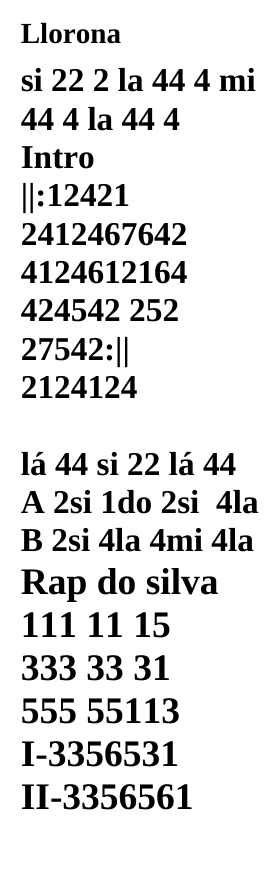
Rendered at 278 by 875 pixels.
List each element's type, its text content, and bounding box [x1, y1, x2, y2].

text 4124612164 424542 252 27542:|| [21, 252, 272, 367]
subtitle Llorona [21, 16, 272, 49]
text 111 11 15 [21, 602, 272, 645]
text A 2si 1do 2si 4la [21, 482, 272, 521]
text si 22 2 la 44 4 mi 44 4 la 44 4 [21, 61, 272, 137]
text Intro [21, 137, 272, 176]
text 2124124 [21, 367, 272, 406]
text II-3356561 [21, 775, 272, 818]
text Rap do silva [21, 559, 272, 602]
text B 2si 4la 4mi 4la [21, 521, 272, 559]
text lá 44 si 22 lá 44 [21, 444, 272, 482]
text I-3356531 [21, 732, 272, 775]
text 555 55113 [21, 688, 272, 732]
text 333 33 31 [21, 645, 272, 688]
text ||:12421 2412467642 [21, 176, 272, 252]
